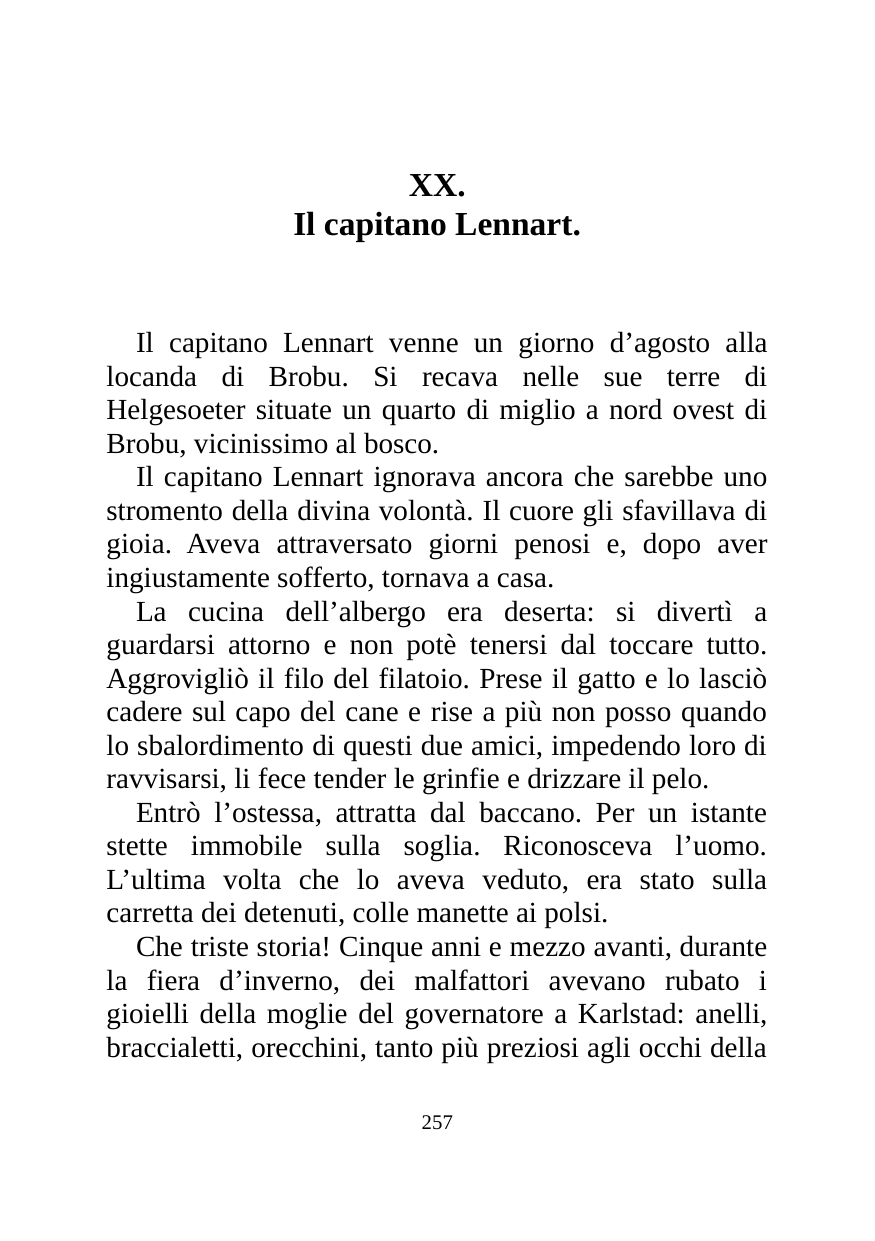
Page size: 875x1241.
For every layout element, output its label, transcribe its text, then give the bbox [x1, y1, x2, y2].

text Il capitano Lennart venne un giorno d’agosto alla locanda di Brobu. Si recava nelle sue terre di Helgesoeter situate un quarto di miglio a nord ovest di Brobu, vicinissimo al bosco. [106, 325, 768, 459]
text La cucina dell’albergo era deserta: si divertì a guardarsi attorno e non potè tenersi dal toccare tutto. Aggrovigliò il filo del filatoio. Prese il gatto e lo lasciò cadere sul capo del cane e rise a più non posso quando lo sbalordimento di questi due amici, impedendo loro di ravvisarsi, li fece tender le grinfie e drizzare il pelo. [106, 594, 768, 795]
subtitle XX. Il capitano Lennart. [106, 165, 768, 243]
text Entrò l’ostessa, attratta dal baccano. Per un istante stette immobile sulla soglia. Riconosceva l’uomo. L’ultima volta che lo aveva veduto, era stato sulla carretta dei detenuti, colle manette ai polsi. [106, 795, 768, 929]
text Il capitano Lennart ignorava ancora che sarebbe uno stromento della divina volontà. Il cuore gli sfavillava di gioia. Aveva attraversato giorni penosi e, dopo aver ingiustamente sofferto, tornava a casa. [106, 459, 768, 594]
text Che triste storia! Cinque anni e mezzo avanti, durante la fiera d’inverno, dei malfattori avevano rubato i gioielli della moglie del governatore a Karlstad: anelli, braccialetti, orecchini, tanto più preziosi agli occhi della [106, 929, 768, 1063]
